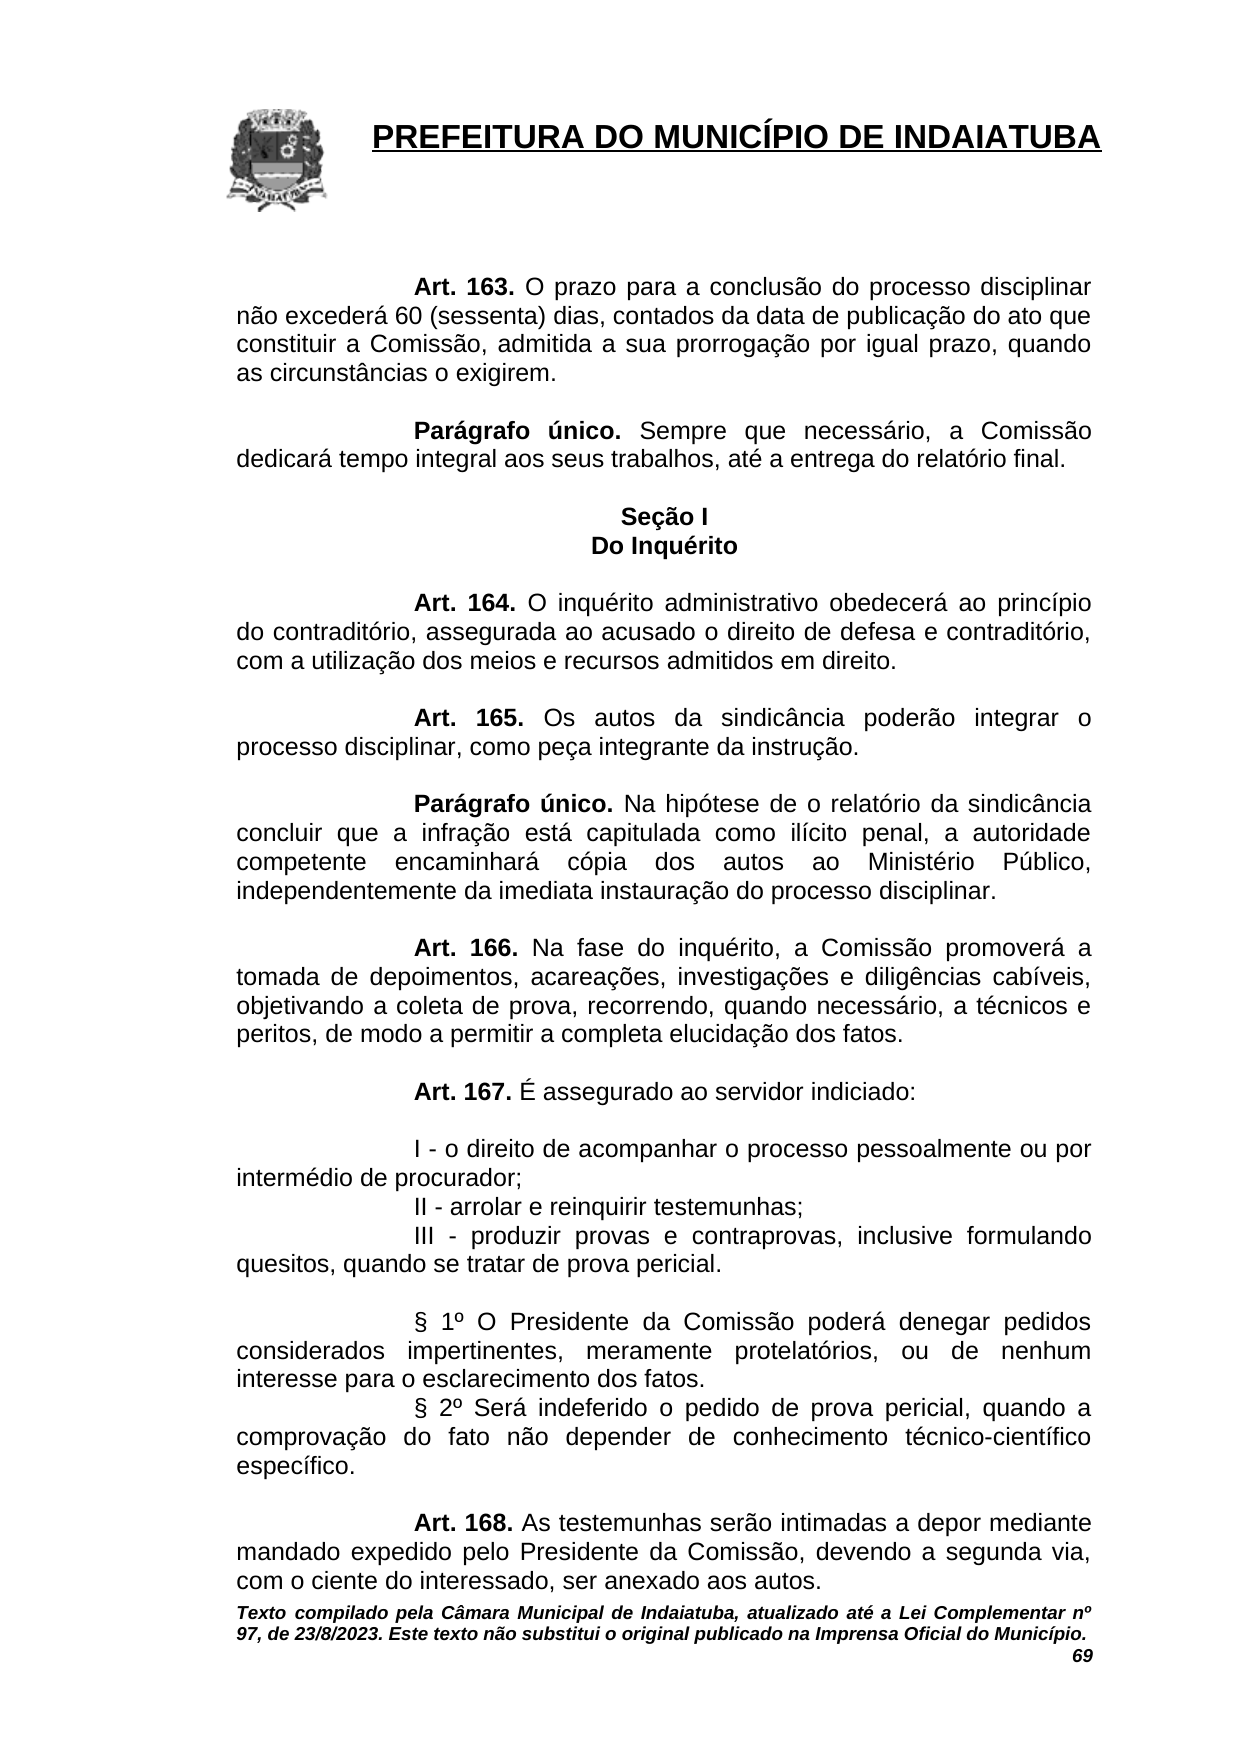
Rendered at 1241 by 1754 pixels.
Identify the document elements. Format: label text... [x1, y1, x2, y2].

text § 2º Será indeferido o pedido de prova pericial, quando a comprovação do fato não depender de conhecimento técnico-científico específico. [236, 1393, 1092, 1479]
text I - o direito de acompanhar o processo pessoalmente ou por intermédio de procurador; [236, 1134, 1092, 1192]
text Art. 166. Na fase do inquérito, a Comissão promoverá a tomada de depoimentos, acareações, investigações e diligências cabíveis, objetivando a coleta de prova, recorrendo, quando necessário, a técnicos e peritos, de modo a permitir a completa elucidação dos fatos. [236, 933, 1092, 1048]
text Seção I [236, 502, 1092, 531]
text Parágrafo único. Na hipótese de o relatório da sindicância concluir que a infração está capitulada como ilícito penal, a autoridade competente encaminhará cópia dos autos ao Ministério Público, independentemente da imediata instauração do processo disciplinar. [236, 789, 1092, 904]
text Art. 167. É assegurado ao servidor indiciado: [236, 1077, 1092, 1106]
text Parágrafo único. Sempre que necessário, a Comissão dedicará tempo integral aos seus trabalhos, até a entrega do relatório final. [236, 416, 1092, 473]
text Do Inquérito [236, 531, 1092, 559]
text § 1º O Presidente da Comissão poderá denegar pedidos considerados impertinentes, meramente protelatórios, ou de nenhum interesse para o esclarecimento dos fatos. [236, 1307, 1092, 1393]
text II - arrolar e reinquirir testemunhas; [236, 1192, 1092, 1221]
text III - produzir provas e contraprovas, inclusive formulando quesitos, quando se tratar de prova pericial. [236, 1221, 1092, 1278]
text Art. 163. O prazo para a conclusão do processo disciplinar não excederá 60 (sessenta) dias, contados da data de publicação do ato que constituir a Comissão, admitida a sua prorrogação por igual prazo, quando as circunstâncias o exigirem. [236, 272, 1092, 387]
text Art. 165. Os autos da sindicância poderão integrar o processo disciplinar, como peça integrante da instrução. [236, 703, 1092, 761]
text Art. 164. O inquérito administrativo obedecerá ao princípio do contraditório, assegurada ao acusado o direito de defesa e contraditório, com a utilização dos meios e recursos admitidos em direito. [236, 588, 1092, 674]
text Art. 168. As testemunhas serão intimadas a depor mediante mandado expedido pelo Presidente da Comissão, devendo a segunda via, com o ciente do interessado, ser anexado aos autos. [236, 1508, 1092, 1594]
